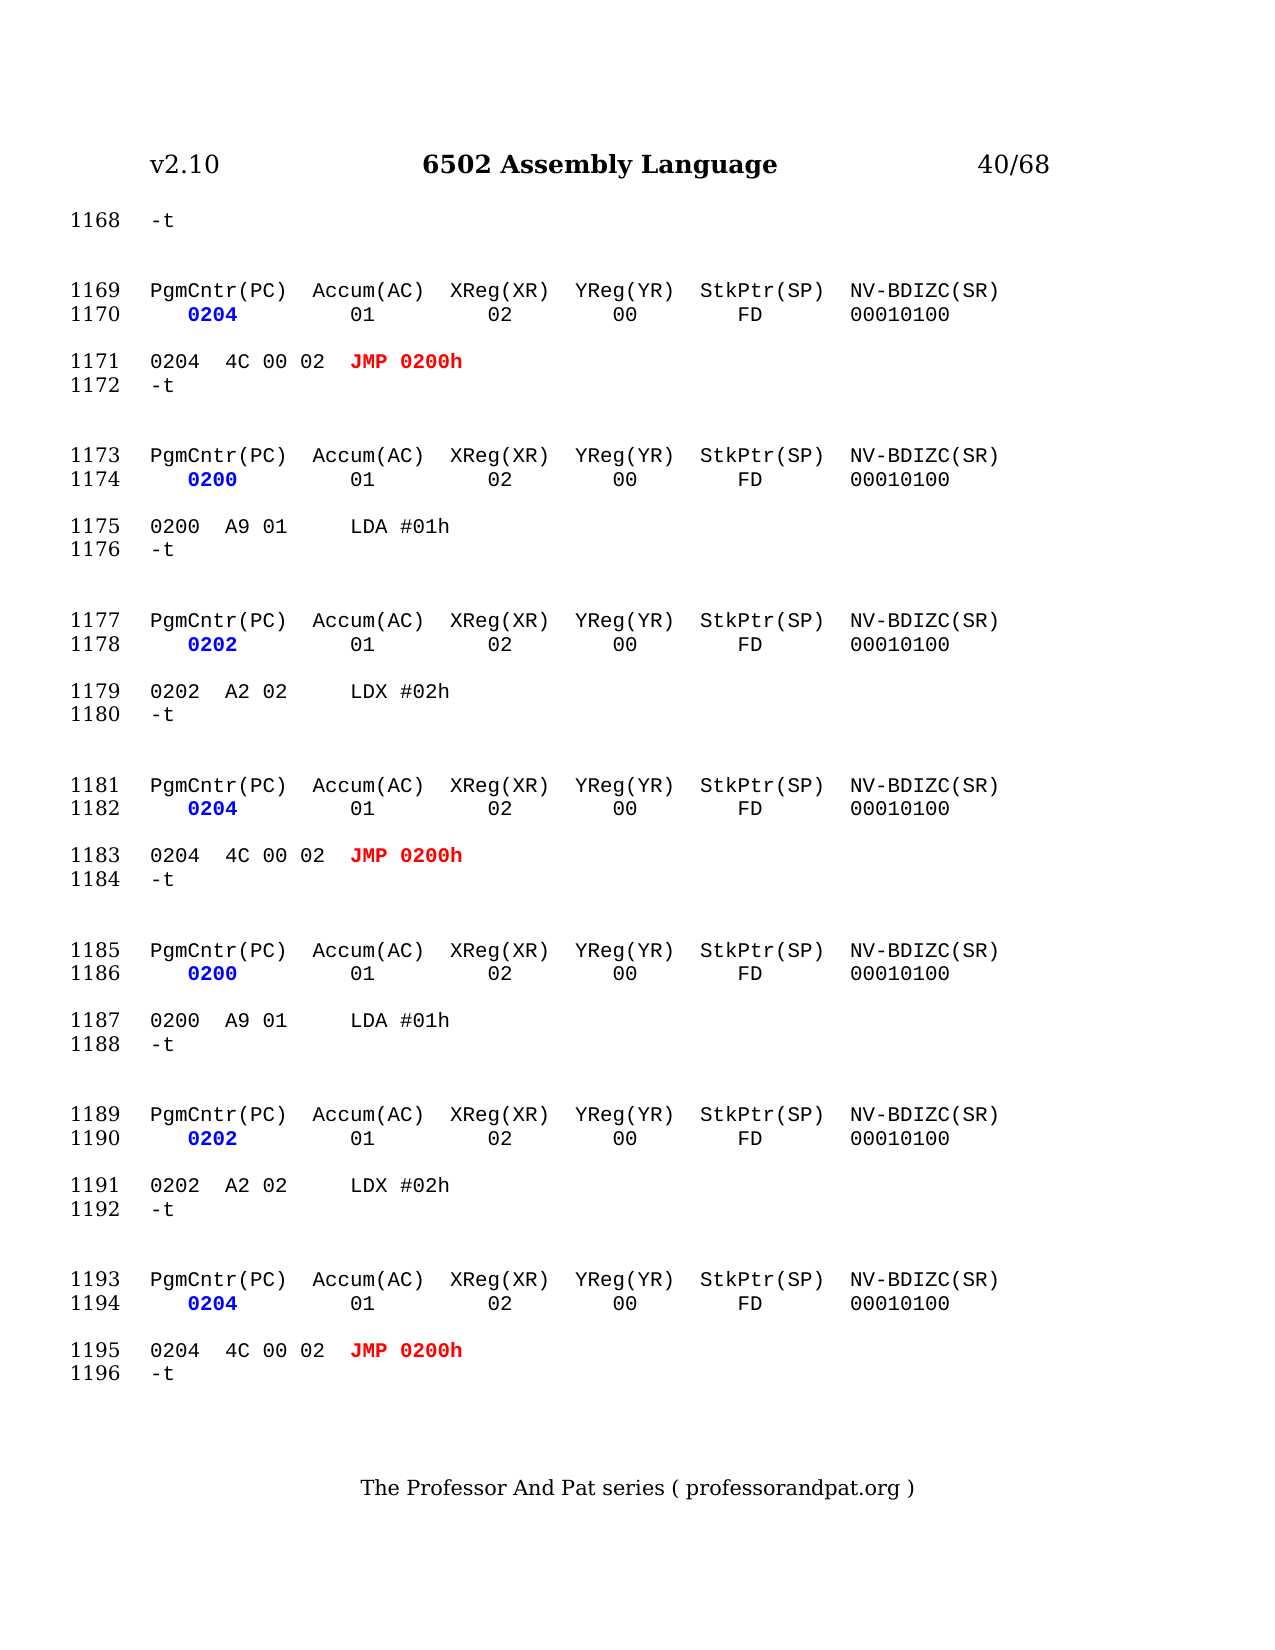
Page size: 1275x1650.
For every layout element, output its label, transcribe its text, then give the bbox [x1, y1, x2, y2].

text 0204 4C 00 02 JMP 0200h [150, 846, 1125, 869]
text PgmCntr(PC) Accum(AC) XReg(XR) YReg(YR) StkPtr(SP) NV-BDIZC(SR) [150, 610, 1125, 634]
text 0204 4C 00 02 JMP 0200h [150, 1340, 1125, 1363]
text -t [150, 375, 1125, 398]
text 0202 01 02 00 FD 00010100 [150, 634, 1125, 657]
text 0202 01 02 00 FD 00010100 [150, 1128, 1125, 1152]
text PgmCntr(PC) Accum(AC) XReg(XR) YReg(YR) StkPtr(SP) NV-BDIZC(SR) [150, 1104, 1125, 1128]
text PgmCntr(PC) Accum(AC) XReg(XR) YReg(YR) StkPtr(SP) NV-BDIZC(SR) [150, 1269, 1125, 1293]
text -t [150, 869, 1125, 893]
text 0200 A9 01 LDA #01h [150, 516, 1125, 539]
text 0204 01 02 00 FD 00010100 [150, 1293, 1125, 1316]
text -t [150, 1034, 1125, 1057]
text 0200 01 02 00 FD 00010100 [150, 963, 1125, 987]
text 0204 01 02 00 FD 00010100 [150, 798, 1125, 822]
text -t [150, 539, 1125, 563]
text 0204 01 02 00 FD 00010100 [150, 304, 1125, 328]
text -t [150, 210, 1125, 233]
text -t [150, 1199, 1125, 1222]
text -t [150, 704, 1125, 728]
text 0204 4C 00 02 JMP 0200h [150, 351, 1125, 375]
text PgmCntr(PC) Accum(AC) XReg(XR) YReg(YR) StkPtr(SP) NV-BDIZC(SR) [150, 775, 1125, 798]
text 0202 A2 02 LDX #02h [150, 1175, 1125, 1199]
text -t [150, 1363, 1125, 1387]
text PgmCntr(PC) Accum(AC) XReg(XR) YReg(YR) StkPtr(SP) NV-BDIZC(SR) [150, 445, 1125, 469]
text PgmCntr(PC) Accum(AC) XReg(XR) YReg(YR) StkPtr(SP) NV-BDIZC(SR) [150, 940, 1125, 963]
text 0200 01 02 00 FD 00010100 [150, 469, 1125, 492]
text 0200 A9 01 LDA #01h [150, 1010, 1125, 1034]
text 0202 A2 02 LDX #02h [150, 681, 1125, 704]
text PgmCntr(PC) Accum(AC) XReg(XR) YReg(YR) StkPtr(SP) NV-BDIZC(SR) [150, 281, 1125, 304]
